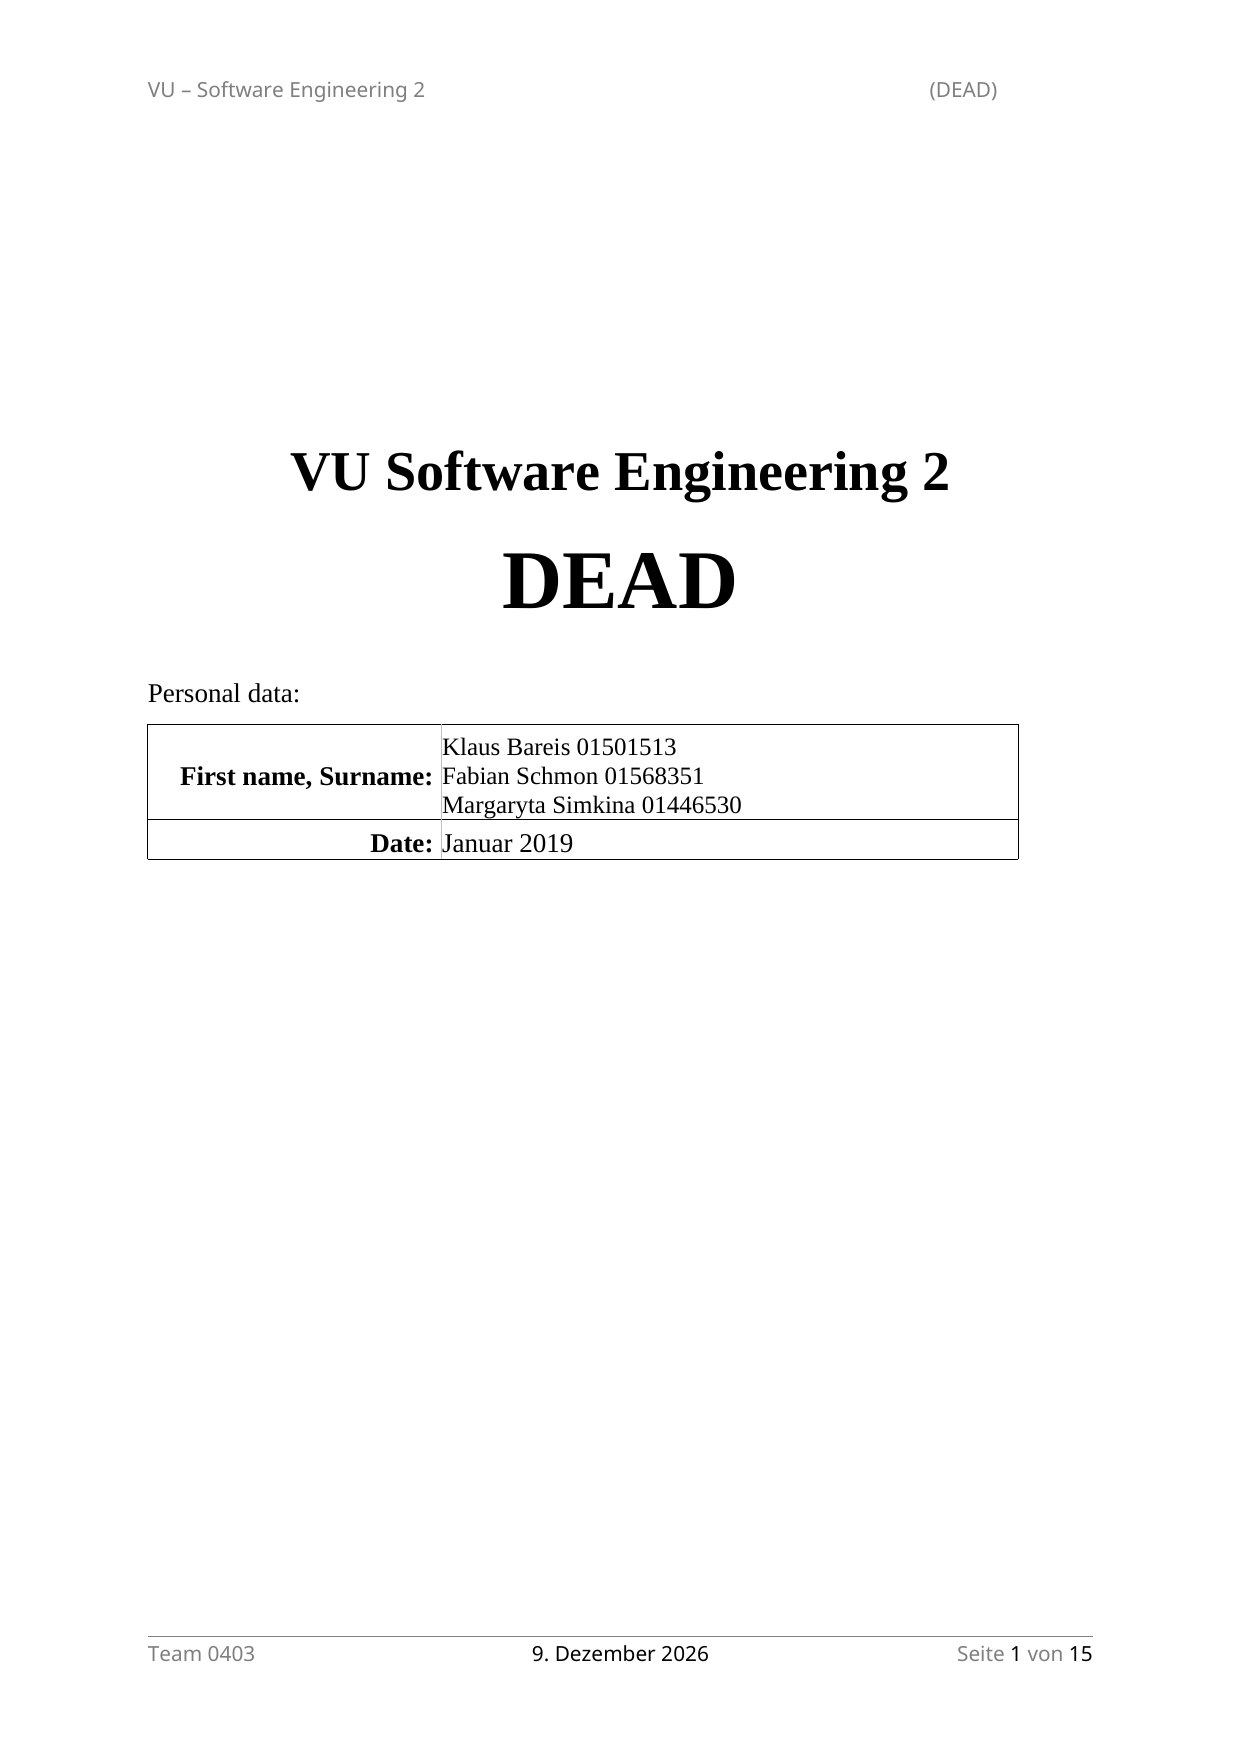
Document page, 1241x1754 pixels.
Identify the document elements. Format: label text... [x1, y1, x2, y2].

table_cell Date: [148, 820, 441, 859]
text VU Software Engineering 2 [148, 438, 1093, 502]
table_cell Januar 2019 [442, 820, 1018, 859]
table_header Klaus Bareis 01501513 Fabian Schmon 01568351 Margaryta Simkina 01446530 [442, 725, 1018, 819]
table_header First name, Surname: [148, 725, 441, 819]
text Personal data: [148, 677, 1093, 708]
text DEAD [148, 531, 1093, 626]
